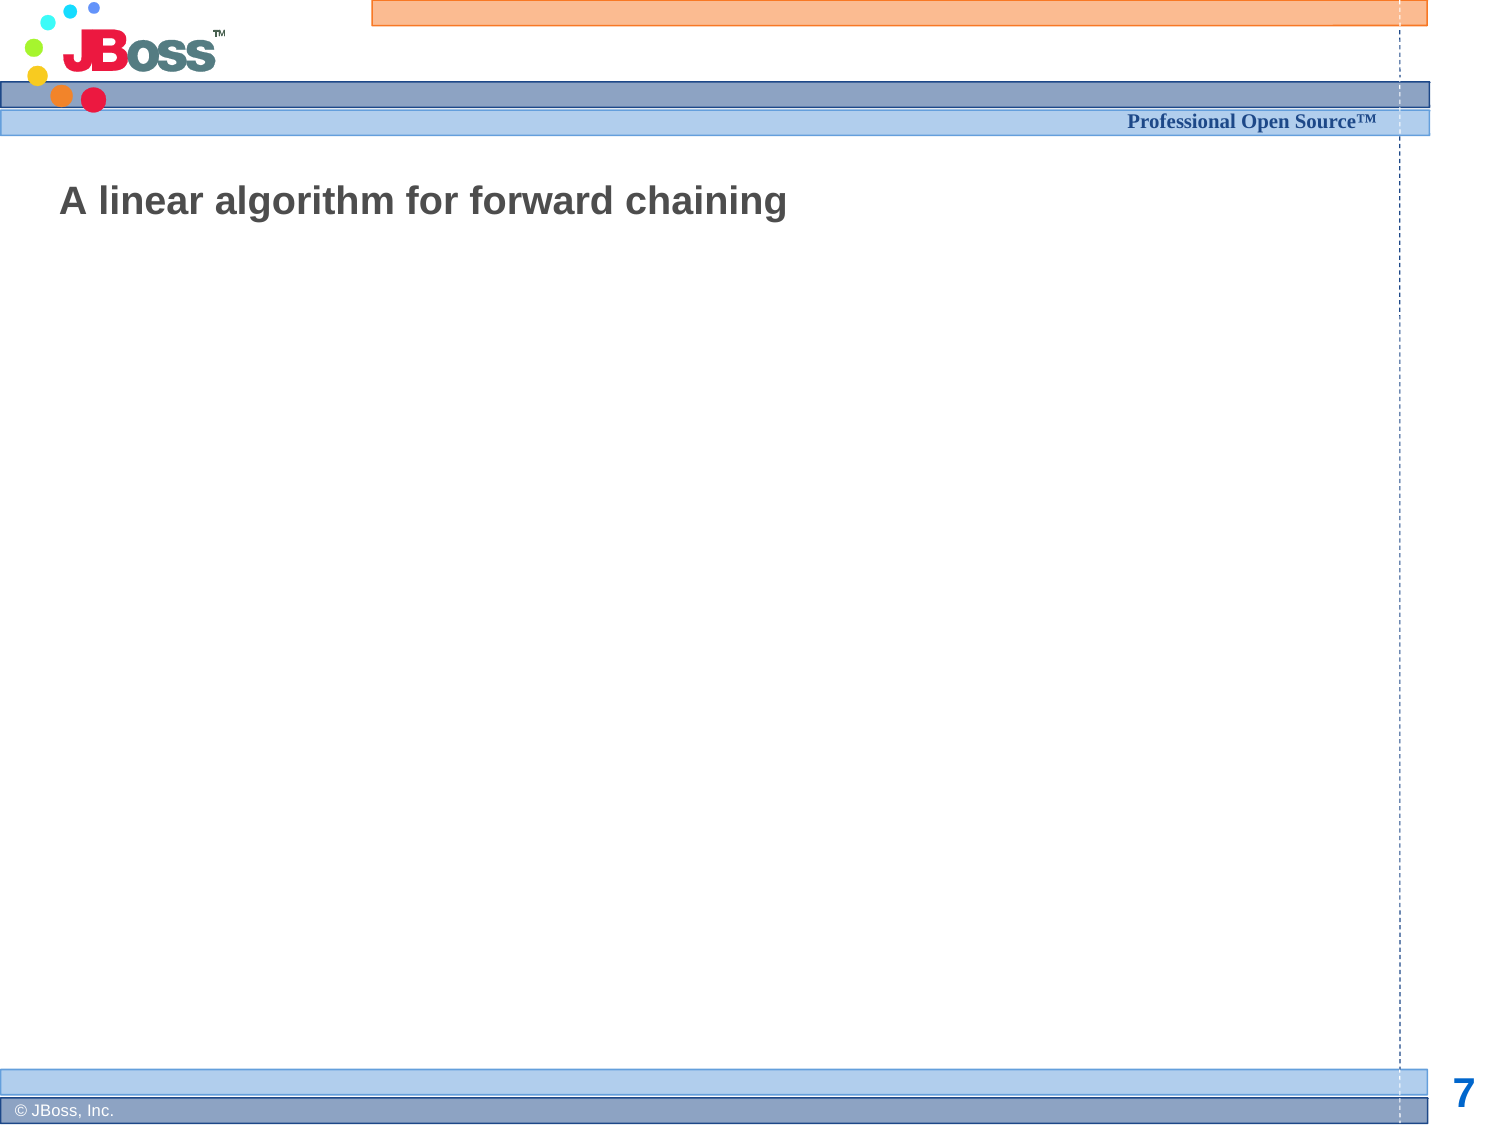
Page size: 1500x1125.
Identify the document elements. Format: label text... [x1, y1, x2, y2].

title A linear algorithm for forward chaining [59, 118, 1347, 284]
